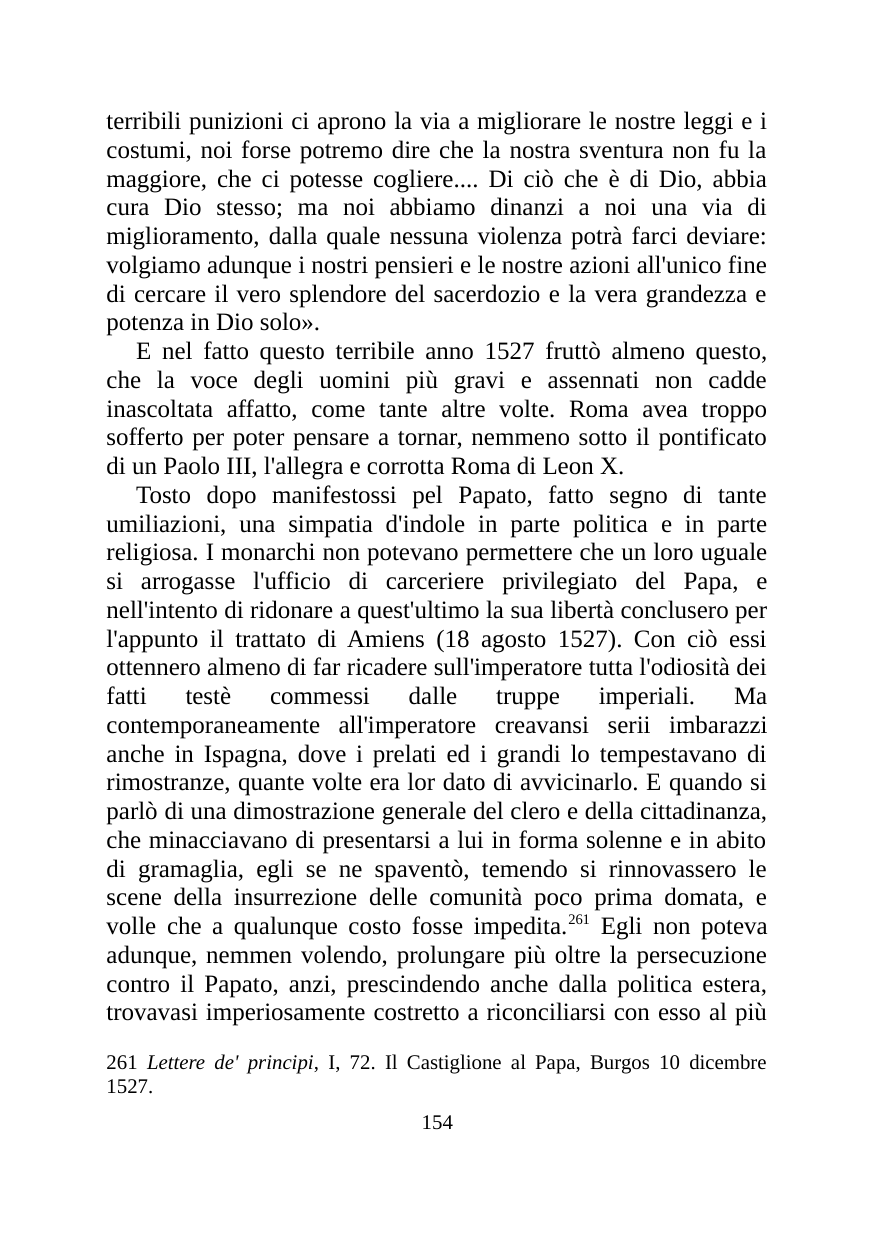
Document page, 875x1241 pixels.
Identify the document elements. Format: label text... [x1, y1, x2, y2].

text terribili punizioni ci aprono la via a migliorare le nostre leggi e i costumi, noi forse potremo dire che la nostra sventura non fu la maggiore, che ci potesse cogliere.... Di ciò che è di Dio, abbia cura Dio stesso; ma noi abbiamo dinanzi a noi una via di miglioramento, dalla quale nessuna violenza potrà farci deviare: volgiamo adunque i nostri pensieri e le nostre azioni all'unico fine di cercare il vero splendore del sacerdozio e la vera grandezza e potenza in Dio solo». [106, 106, 768, 336]
text Lettere de' principi, I, 72. Il Castiglione al Papa, Burgos 10 dicembre 1527. [106, 1050, 768, 1098]
text Tosto dopo manifestossi pel Papato, fatto segno di tante umiliazioni, una simpatia d'indole in parte politica e in parte religiosa. I monarchi non potevano permettere che un loro uguale si arrogasse l'ufficio di carceriere privilegiato del Papa, e nell'intento di ridonare a quest'ultimo la sua libertà conclusero per l'appunto il trattato di Amiens (18 agosto 1527). Con ciò essi ottennero almeno di far ricadere sull'imperatore tutta l'odiosità dei fatti testè commessi dalle truppe imperiali. Ma contemporaneamente all'imperatore creavansi serii imbarazzi anche in Ispagna, dove i prelati ed i grandi lo tempestavano di rimostranze, quante volte era lor dato di avvicinarlo. E quando si parlò di una dimostrazione generale del clero e della cittadinanza, che minacciavano di presentarsi a lui in forma solenne e in abito di gramaglia, egli se ne spaventò, temendo si rinnovassero le scene della insurrezione delle comunità poco prima domata, e volle che a qualunque costo fosse impedita. Egli non poteva adunque, nemmen volendo, prolungare più oltre la persecuzione contro il Papato, anzi, prescindendo anche dalla politica estera, trovavasi imperiosamente costretto a riconciliarsi con esso al più [106, 480, 768, 1026]
text E nel fatto questo terribile anno 1527 fruttò almeno questo, che la voce degli uomini più gravi e assennati non cadde inascoltata affatto, come tante altre volte. Roma avea troppo sofferto per poter pensare a tornar, nemmeno sotto il pontificato di un Paolo III, l'allegra e corrotta Roma di Leon X. [106, 336, 768, 480]
